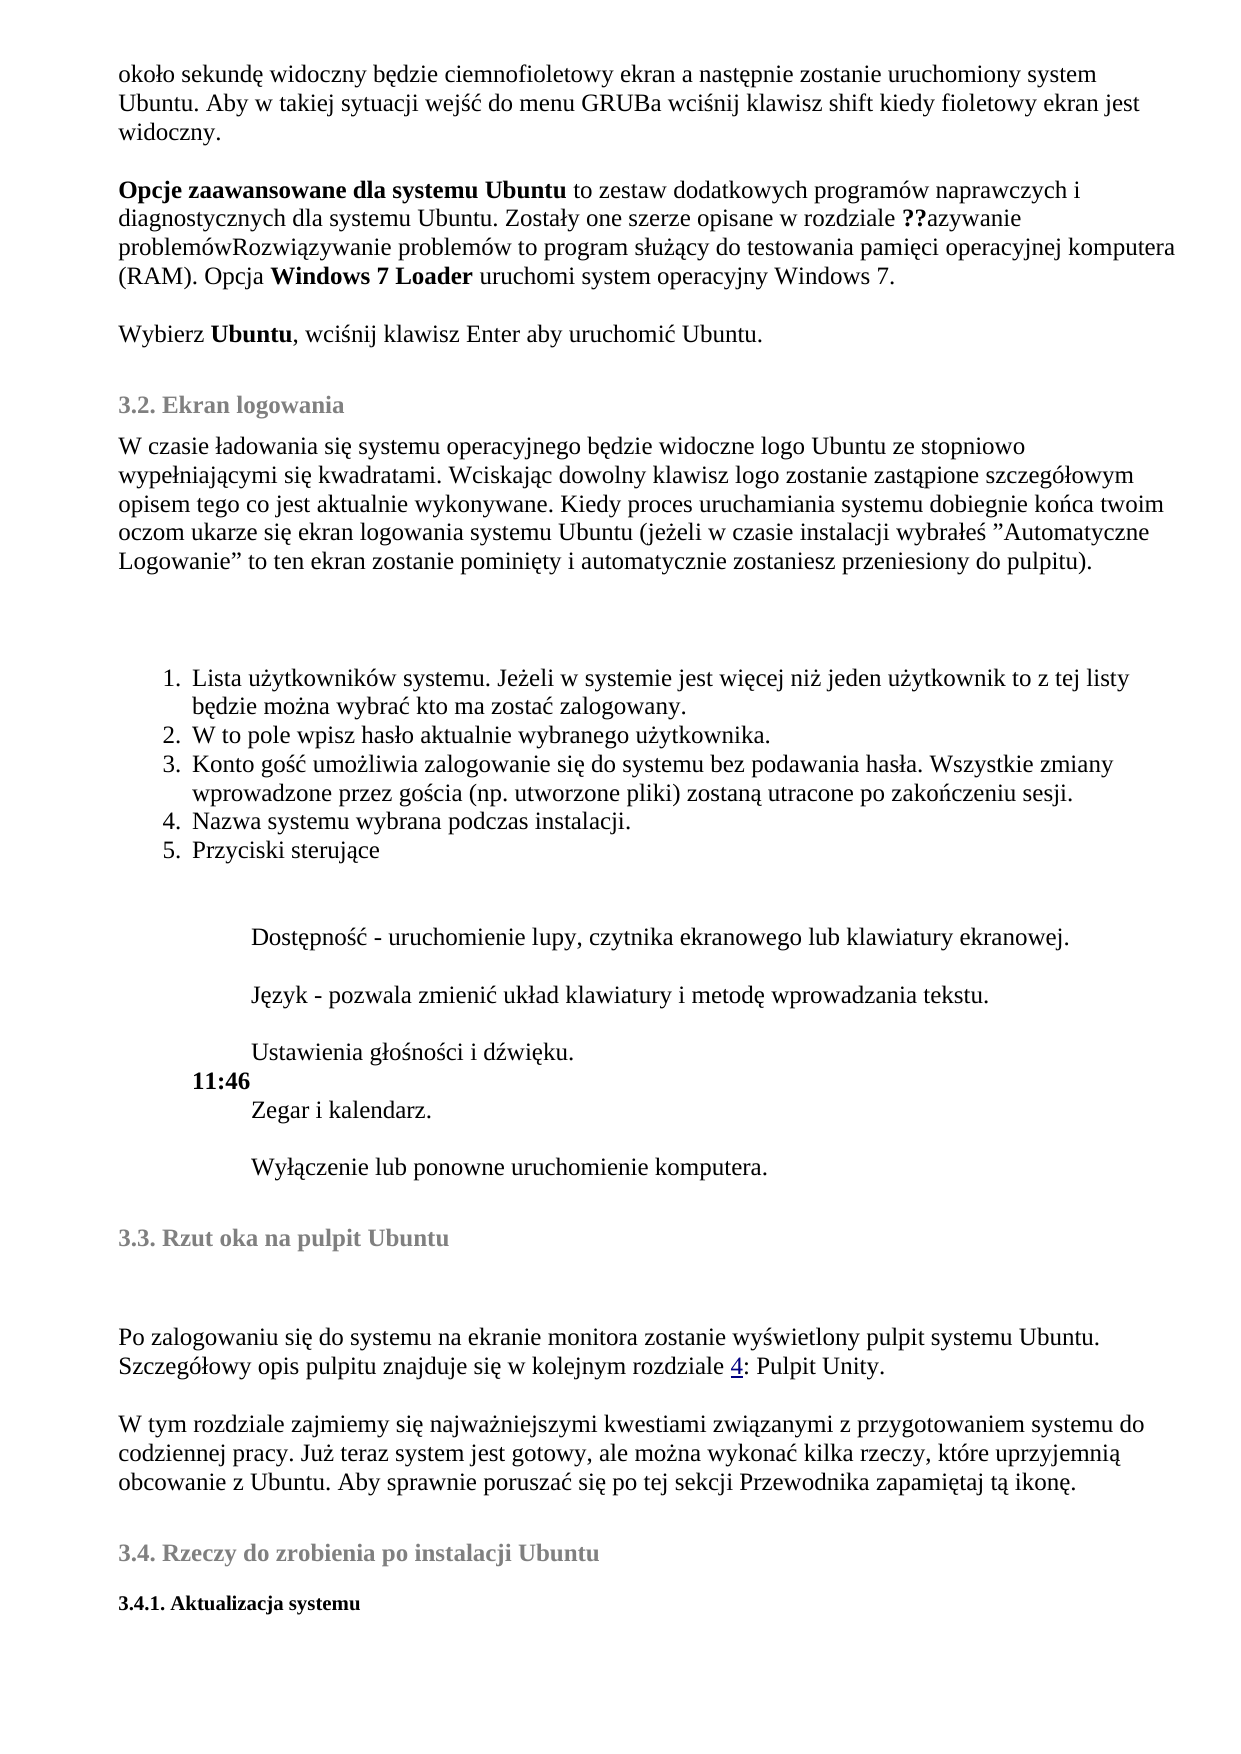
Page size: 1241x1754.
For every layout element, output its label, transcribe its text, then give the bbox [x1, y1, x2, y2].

text Opcje zaawansowane dla systemu Ubuntu to zestaw dodatkowych programów naprawczych i diagnostycznych dla systemu Ubuntu. Zostały one szerze opisane w rozdziale ??azywanie problemówRozwiązywanie problemów to program służący do testowania pamięci operacyjnej komputera (RAM). Opcja Windows 7 Loader uruchomi system operacyjny Windows 7. [118, 175, 1181, 290]
list Dostępność - uruchomienie lupy, czytnika ekranowego lub klawiatury ekranowej. [221, 922, 1181, 951]
list Przyciski sterujące [162, 835, 1181, 864]
list Konto gość umożliwia zalogowanie się do systemu bez podawania hasła. Wszystkie zmiany wprowadzone przez gościa (np. utworzone pliki) zostaną utracone po zakończeniu sesji. [162, 749, 1181, 806]
list Wyłączenie lub ponowne uruchomienie komputera. [221, 1152, 1181, 1181]
list Lista użytkowników systemu. Jeżeli w systemie jest więcej niż jeden użytkownik to z tej listy będzie można wybrać kto ma zostać zalogowany. [162, 663, 1181, 720]
subtitle 11:46 [162, 1066, 1181, 1095]
subtitle 3.4. Rzeczy do zrobienia po instalacji Ubuntu [118, 1538, 1181, 1566]
subtitle 3.2. Ekran logowania [118, 390, 1181, 419]
list Język - pozwala zmienić układ klawiatury i metodę wprowadzania tekstu. [221, 980, 1181, 1008]
subtitle 3.4.1. Aktualizacja systemu [118, 1591, 1181, 1615]
text Po zalogowaniu się do systemu na ekranie monitora zostanie wyświetlony pulpit systemu Ubuntu. Szczegółowy opis pulpitu znajduje się w kolejnym rozdziale 4: Pulpit Unity. [118, 1322, 1181, 1380]
list W to pole wpisz hasło aktualnie wybranego użytkownika. [162, 720, 1181, 749]
subtitle 3.3. Rzut oka na pulpit Ubuntu [118, 1223, 1181, 1252]
text około sekundę widoczny będzie ciemnofioletowy ekran a następnie zostanie uruchomiony system Ubuntu. Aby w takiej sytuacji wejść do menu GRUBa wciśnij klawisz shift kiedy fioletowy ekran jest widoczny. [118, 59, 1181, 145]
list Ustawienia głośności i dźwięku. [221, 1037, 1181, 1066]
list Nazwa systemu wybrana podczas instalacji. [162, 806, 1181, 835]
text Wybierz Ubuntu, wciśnij klawisz Enter aby uruchomić Ubuntu. [118, 319, 1181, 348]
text W tym rozdziale zajmiemy się najważniejszymi kwestiami związanymi z przygotowaniem systemu do codziennej pracy. Już teraz system jest gotowy, ale można wykonać kilka rzeczy, które uprzyjemnią obcowanie z Ubuntu. Aby sprawnie poruszać się po tej sekcji Przewodnika zapamiętaj tą ikonę. [118, 1409, 1181, 1496]
list Zegar i kalendarz. [221, 1095, 1181, 1123]
text W czasie ładowania się systemu operacyjnego będzie widoczne logo Ubuntu ze stopniowo wypełniającymi się kwadratami. Wciskając dowolny klawisz logo zostanie zastąpione szczegółowym opisem tego co jest aktualnie wykonywane. Kiedy proces uruchamiania systemu dobiegnie końca twoim oczom ukarze się ekran logowania systemu Ubuntu (jeżeli w czasie instalacji wybrałeś ”Automatyczne Logowanie” to ten ekran zostanie pominięty i automatycznie zostaniesz przeniesiony do pulpitu). [118, 431, 1181, 575]
